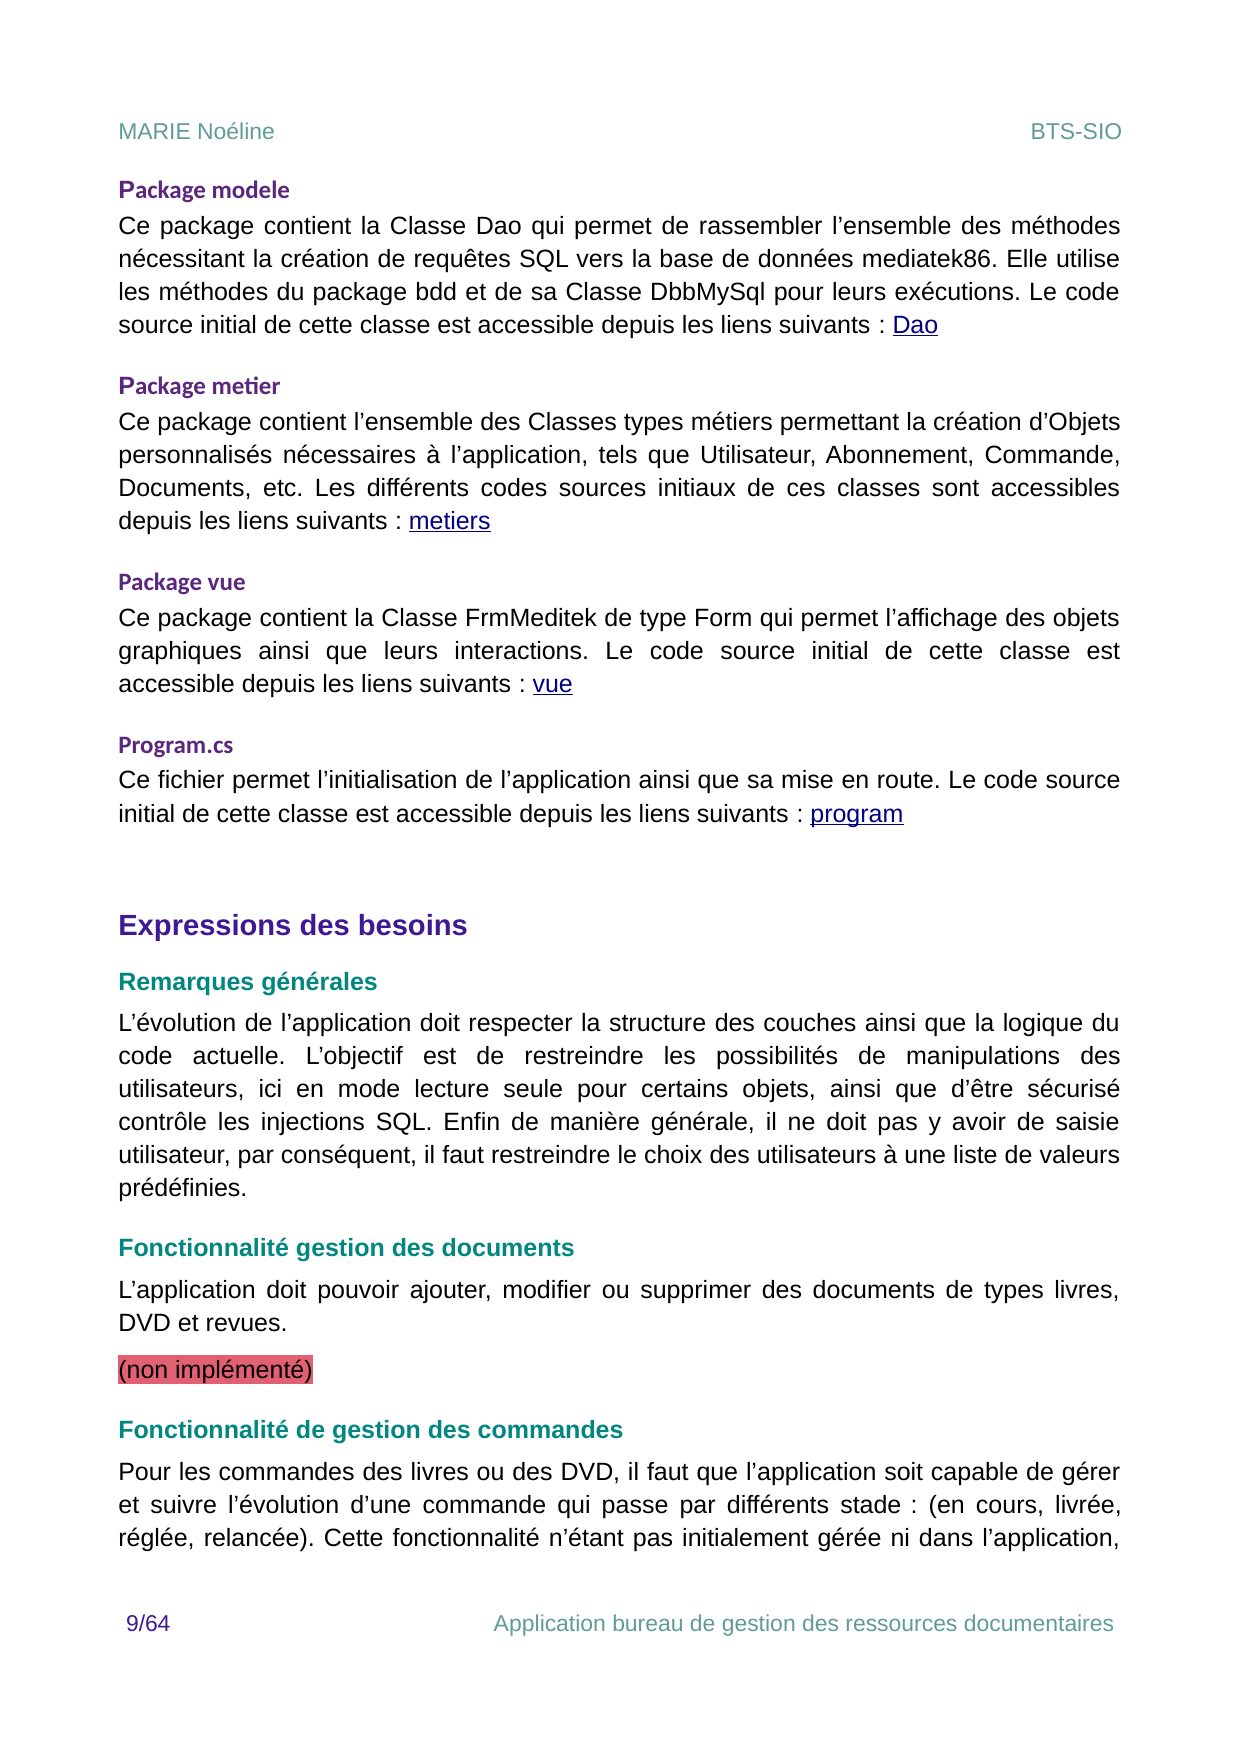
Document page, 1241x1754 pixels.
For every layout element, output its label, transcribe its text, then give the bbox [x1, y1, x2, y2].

text L’évolution de l’application doit respecter la structure des couches ainsi que la logique du code actuelle. L’objectif est de restreindre les possibilités de manipulations des utilisateurs, ici en mode lecture seule pour certains objets, ainsi que d’être sécurisé contrôle les injections SQL. Enfin de manière générale, il ne doit pas y avoir de saisie utilisateur, par conséquent, il faut restreindre le choix des utilisateurs à une liste de valeurs prédéfinies. [118, 1008, 1122, 1202]
text Ce fichier permet l’initialisation de l’application ainsi que sa mise en route. Le code source initial de cette classe est accessible depuis les liens suivants : program [118, 766, 1122, 827]
text Pour les commandes des livres ou des DVD, il faut que l’application soit capable de gérer et suivre l’évolution d’une commande qui passe par différents stade : (en cours, livrée, réglée, relancée). Cette fonctionnalité n’étant pas initialement gérée ni dans l’application, [118, 1457, 1122, 1551]
text Ce package contient la Classe FrmMeditek de type Form qui permet l’affichage des objets graphiques ainsi que leurs interactions. Le code source initial de cette classe est accessible depuis les liens suivants : vue [118, 603, 1122, 697]
text (non implémenté) [118, 1355, 1122, 1384]
subtitle Program.cs [118, 729, 1122, 759]
subtitle Package metier [118, 370, 1122, 400]
text L’application doit pouvoir ajouter, modifier ou supprimer des documents de types livres, DVD et revues. [118, 1274, 1122, 1336]
subtitle Expressions des besoins [118, 908, 1122, 942]
subtitle Remarques générales [118, 967, 1122, 996]
subtitle Fonctionnalité de gestion des commandes [118, 1415, 1122, 1444]
subtitle Package modele [118, 174, 1122, 204]
text Ce package contient la Classe Dao qui permet de rassembler l’ensemble des méthodes nécessitant la création de requêtes SQL vers la base de données mediatek86. Elle utilise les méthodes du package bdd et de sa Classe DbbMySql pour leurs exécutions. Le code source initial de cette classe est accessible depuis les liens suivants : Dao [118, 211, 1122, 338]
text Ce package contient l’ensemble des Classes types métiers permettant la création d’Objets personnalisés nécessaires à l’application, tels que Utilisateur, Abonnement, Commande, Documents, etc. Les différents codes sources initiaux de ces classes sont accessibles depuis les liens suivants : metiers [118, 407, 1122, 534]
subtitle Package vue [118, 566, 1122, 596]
subtitle Fonctionnalité gestion des documents [118, 1233, 1122, 1262]
